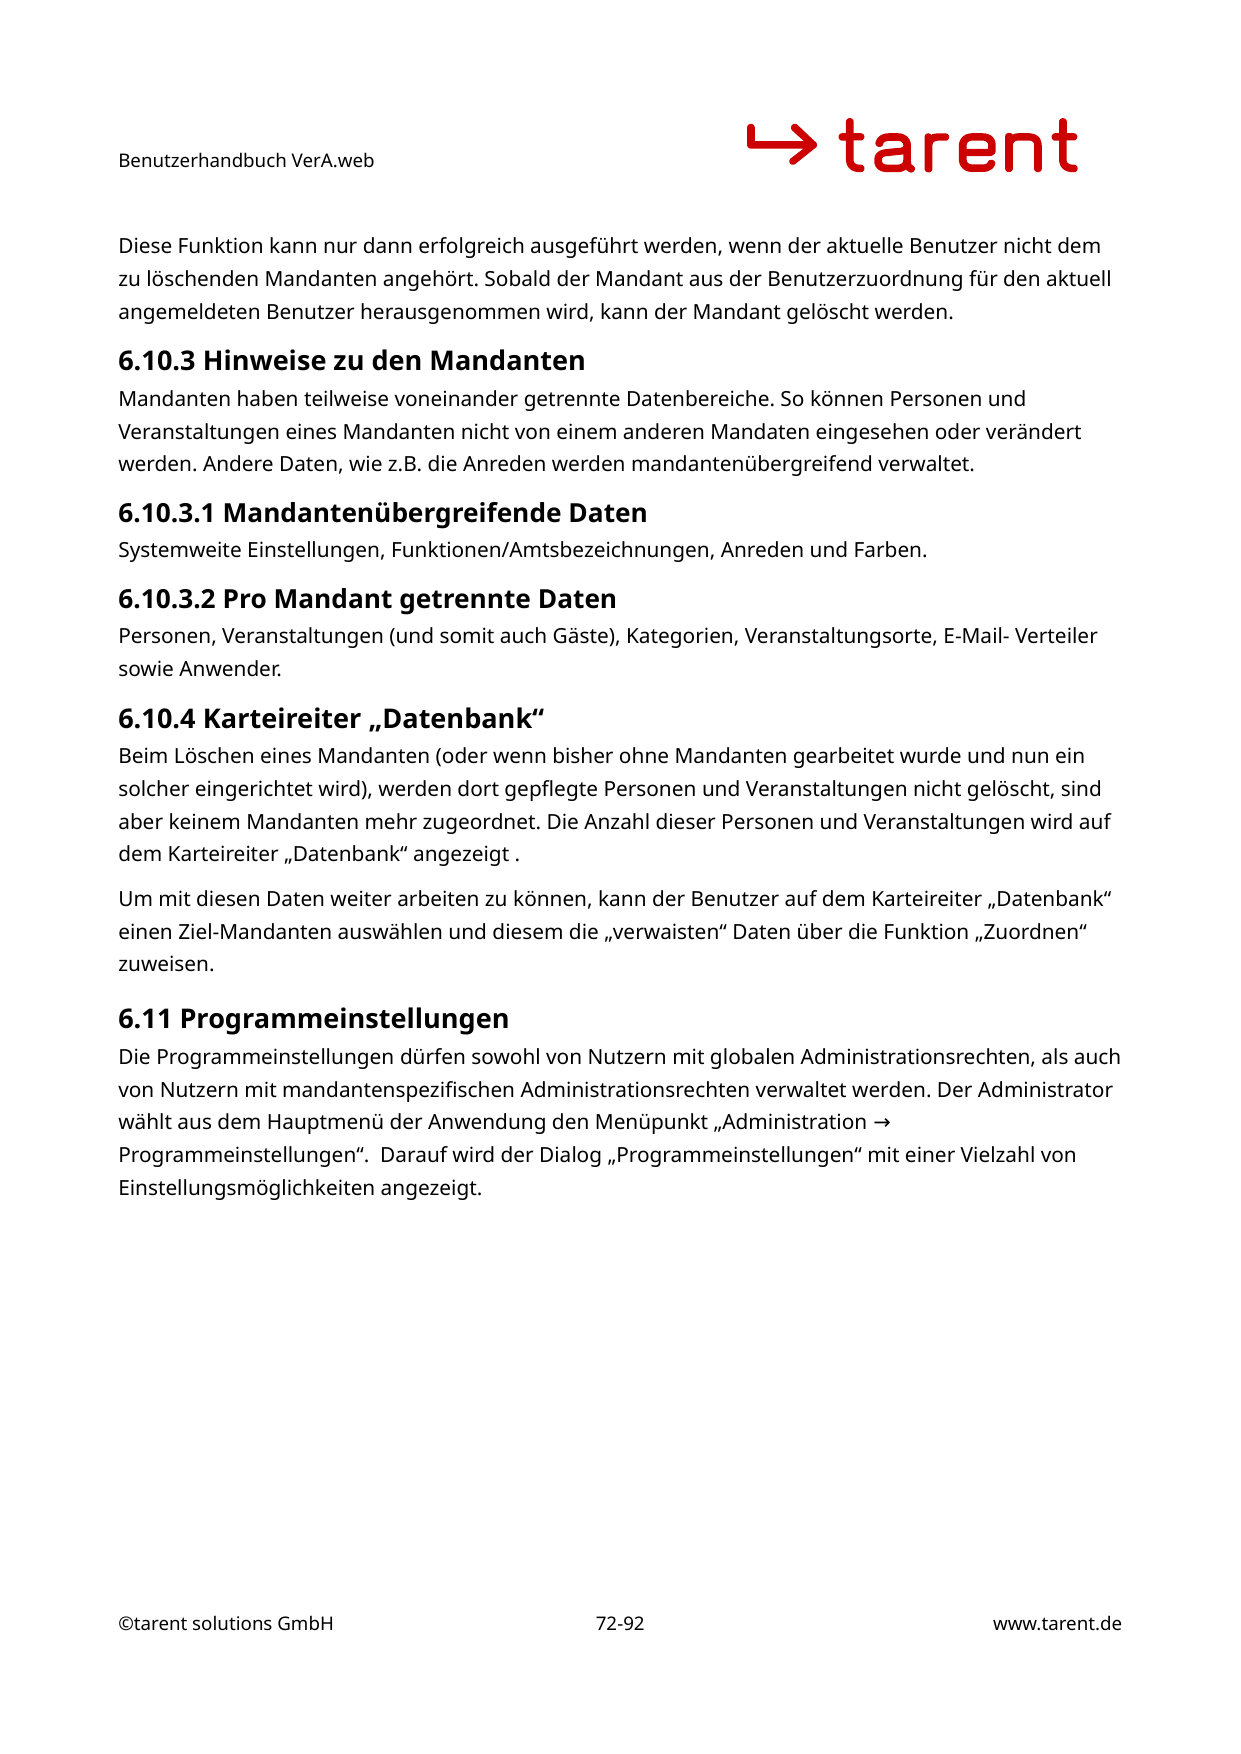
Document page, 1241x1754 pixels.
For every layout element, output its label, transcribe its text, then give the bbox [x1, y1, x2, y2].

subtitle Pro Mandant getrennte Daten [118, 581, 1122, 616]
text Um mit diesen Daten weiter arbeiten zu können, kann der Benutzer auf dem Karteireiter „Datenbank“ einen Ziel-Mandanten auswählen und diesem die „verwaisten“ Daten über die Funktion „Zuordnen“ zuweisen. [118, 884, 1122, 978]
text Die Programmeinstellungen dürfen sowohl von Nutzern mit globalen Administrationsrechten, als auch von Nutzern mit mandantenspezifischen Administrationsrechten verwaltet werden. Der Administrator wählt aus dem Hauptmenü der Anwendung den Menüpunkt „Administration → Programmeinstellungen“. Darauf wird der Dialog „Programmeinstellungen“ mit einer Vielzahl von Einstellungsmöglichkeiten angezeigt. [118, 1042, 1122, 1201]
subtitle Hinweise zu den Mandanten [118, 342, 1122, 379]
subtitle Programmeinstellungen [118, 1000, 1122, 1037]
text Beim Löschen eines Mandanten (oder wenn bisher ohne Mandanten gearbeitet wurde und nun ein solcher eingerichtet wird), werden dort gepflegte Personen und Veranstaltungen nicht gelöscht, sind aber keinem Mandanten mehr zugeordnet. Die Anzahl dieser Personen und Veranstaltungen wird auf dem Karteireiter „Datenbank“ angezeigt . [118, 742, 1122, 868]
text Diese Funktion kann nur dann erfolgreich ausgeführt werden, wenn der aktuelle Benutzer nicht dem zu löschenden Mandanten angehört. Sobald der Mandant aus der Benutzerzuordnung für den aktuell angemeldeten Benutzer herausgenommen wird, kann der Mandant gelöscht werden. [118, 232, 1122, 325]
subtitle Mandantenübergreifende Daten [118, 494, 1122, 530]
text Mandanten haben teilweise voneinander getrennte Datenbereiche. So können Personen und Veranstaltungen eines Mandanten nicht von einem anderen Mandaten eingesehen oder verändert werden. Andere Daten, wie z.B. die Anreden werden mandantenübergreifend verwaltet. [118, 384, 1122, 478]
text Personen, Veranstaltungen (und somit auch Gäste), Kategorien, Veranstaltungsorte, E-Mail- Verteiler sowie Anwender. [118, 622, 1122, 683]
text Systemweite Einstellungen, Funktionen/Amtsbezeichnungen, Anreden und Farben. [118, 536, 1122, 564]
subtitle Karteireiter „Datenbank“ [118, 699, 1122, 736]
